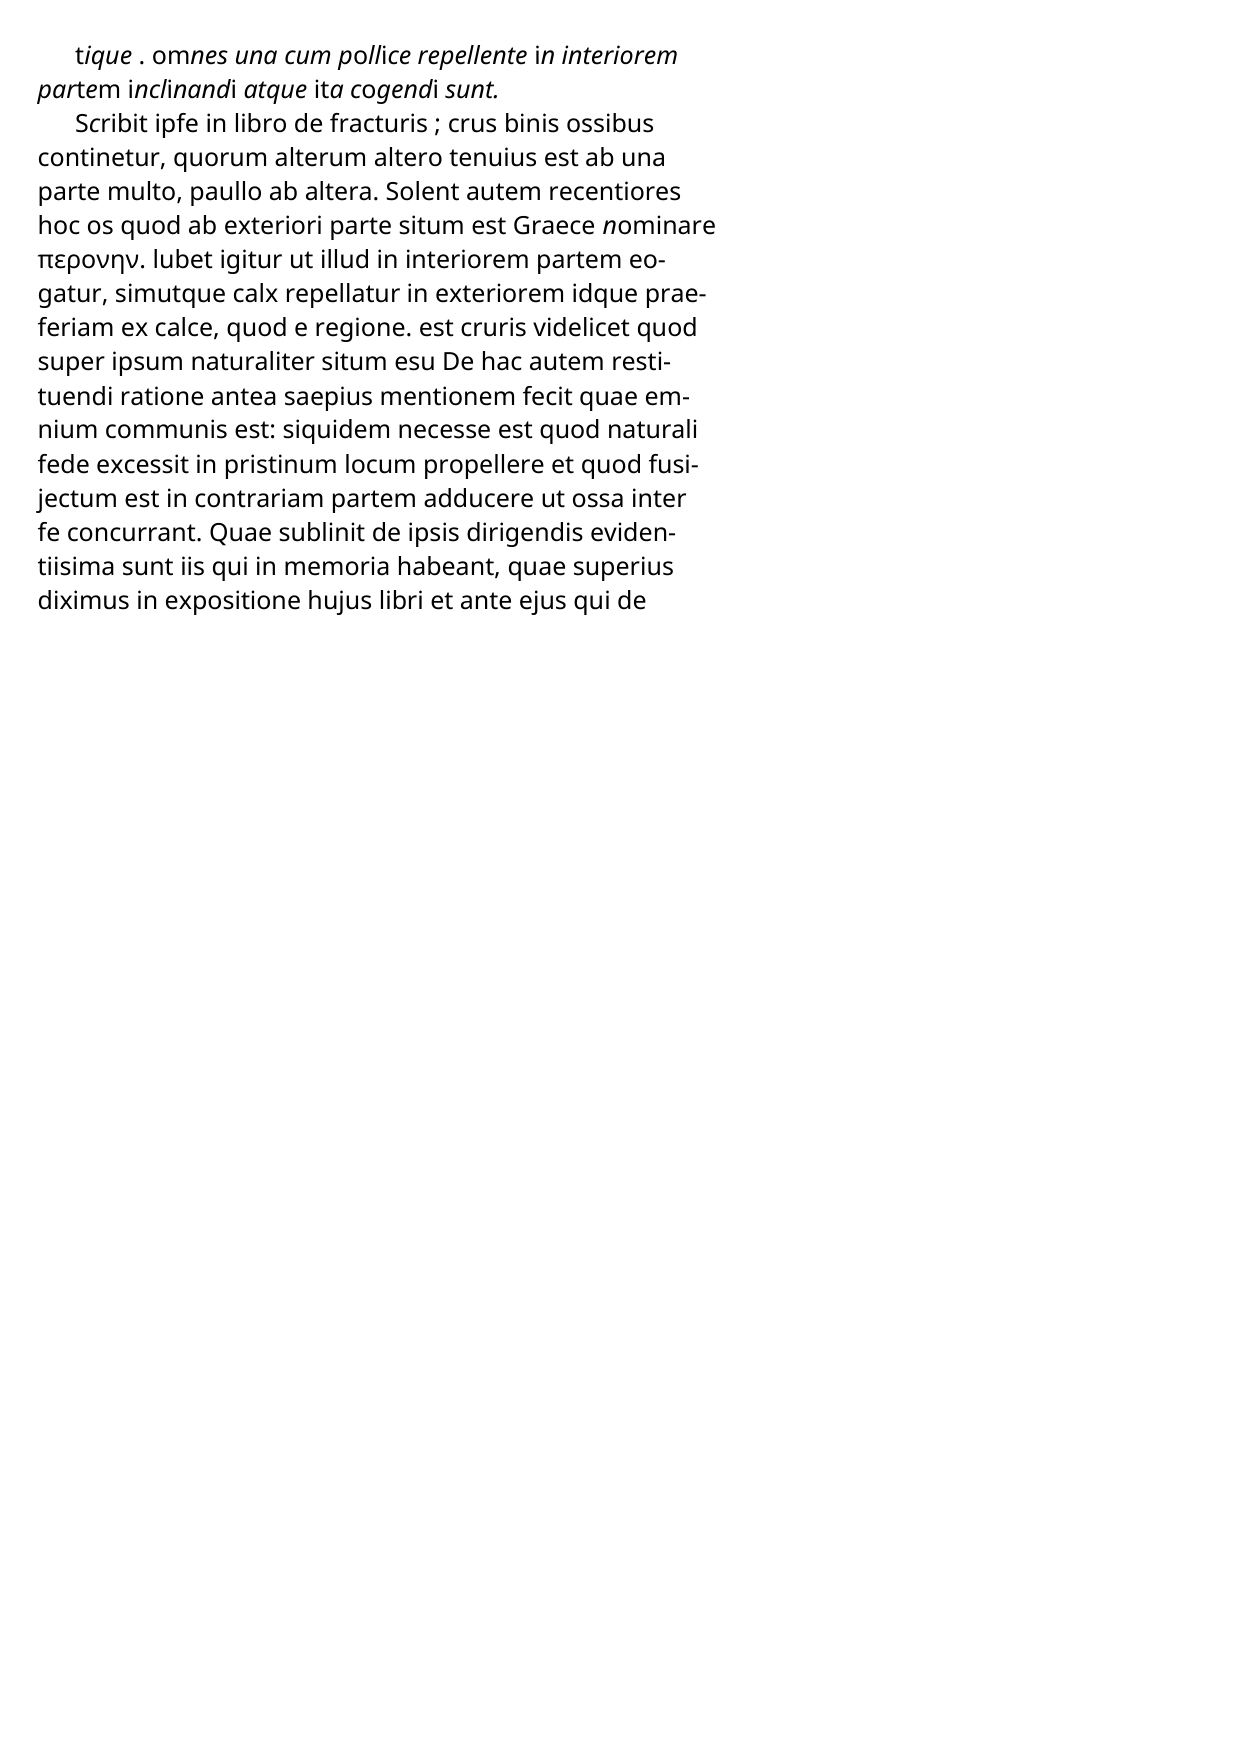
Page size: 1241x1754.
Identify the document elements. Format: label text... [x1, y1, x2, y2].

text tique . omnes una cum pollice repellente in interiorem partem inclinandi atque ita cogendi sunt. [37, 37, 1203, 106]
text Scribit ipfe in libro de fracturis ; crus binis ossibus continetur, quorum alterum altero tenuius est ab una parte multo, paullo ab altera. Solent autem recentiores hoc os quod ab exteriori parte situm est Graece nominare περονην. lubet igitur ut illud in interiorem partem eo- gatur, simutque calx repellatur in exteriorem idque prae- feriam ex calce, quod e regione. est cruris videlicet quod super ipsum naturaliter situm esu De hac autem resti- tuendi ratione antea saepius mentionem fecit quae em- nium communis est: siquidem necesse est quod naturali fede excessit in pristinum locum propellere et quod fusi- jectum est in contrariam partem adducere ut ossa inter fe concurrant. Quae sublinit de ipsis dirigendis eviden- tiisima sunt iis qui in memoria habeant, quae superius diximus in expositione hujus libri et ante ejus qui de [37, 106, 1203, 617]
